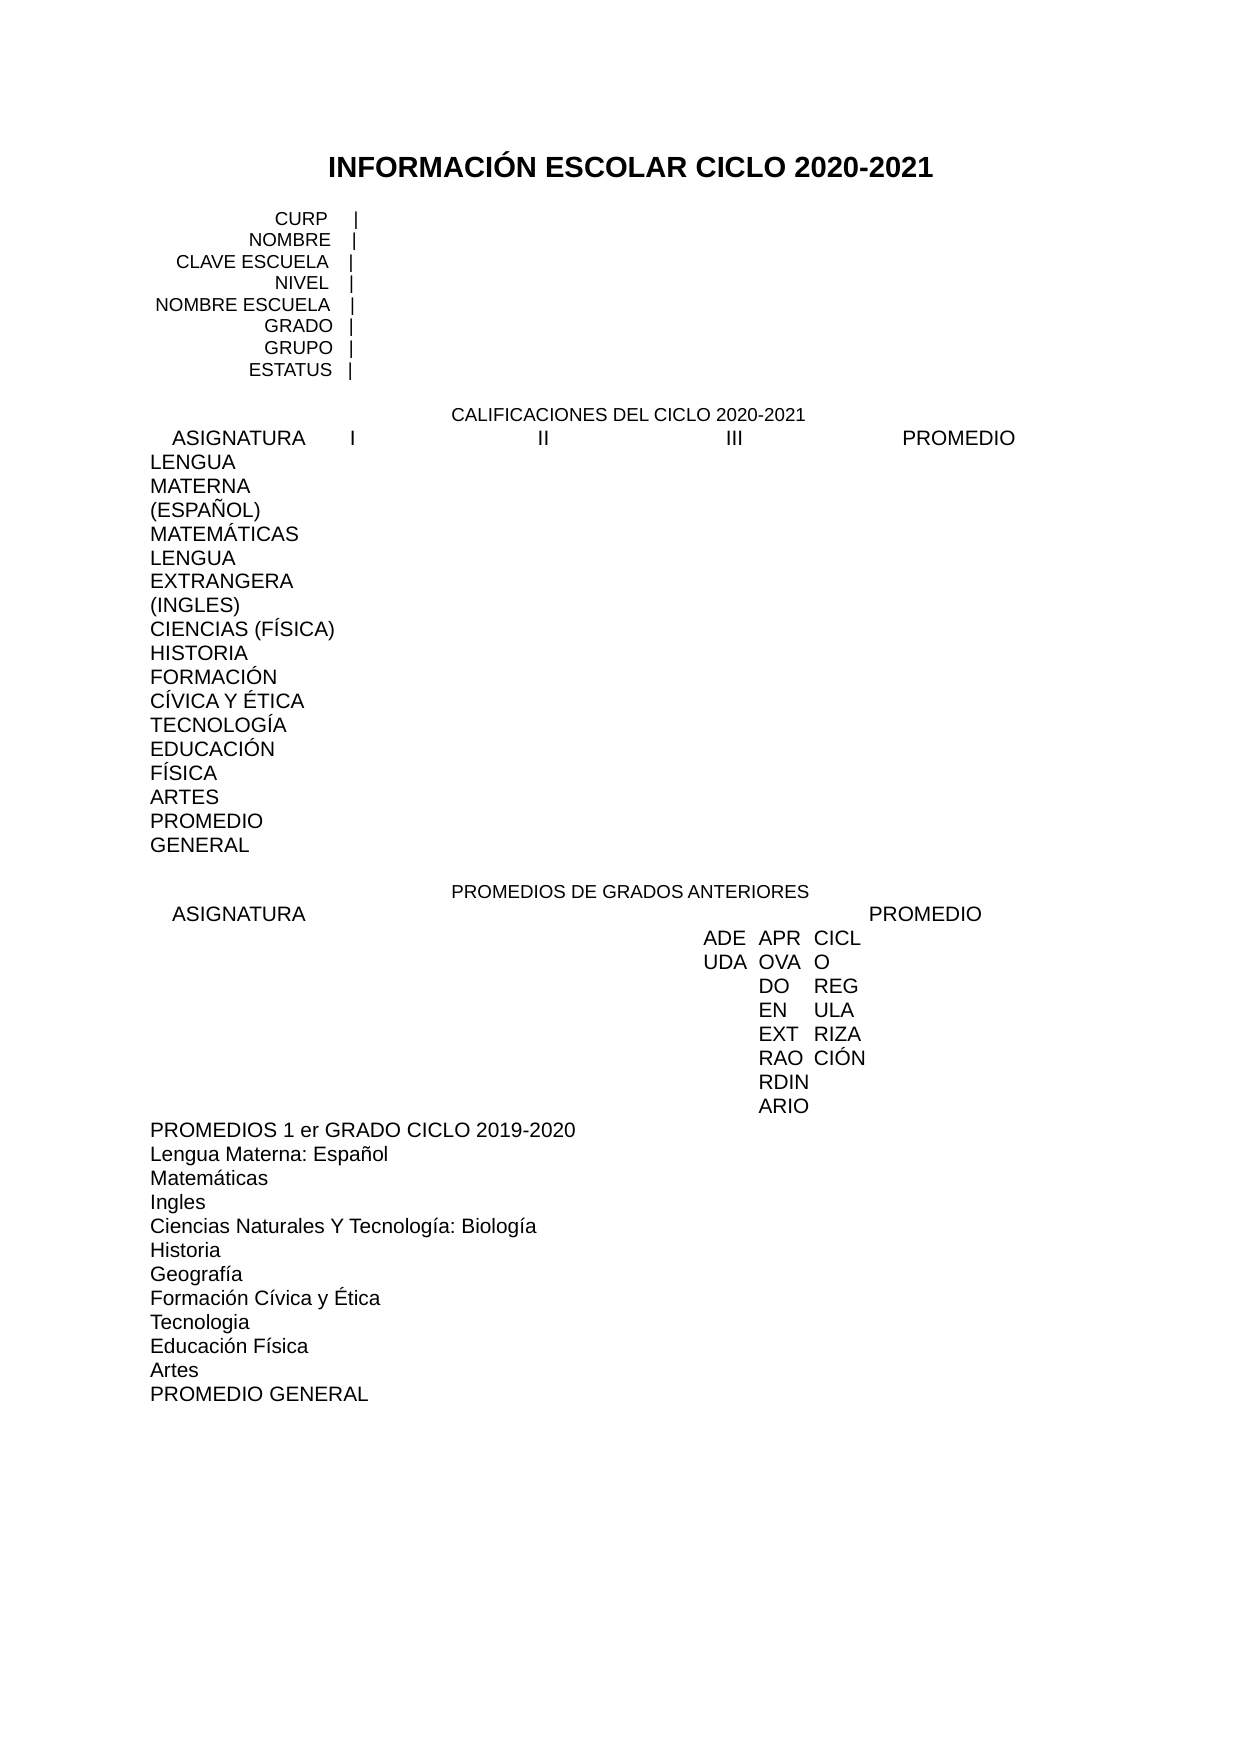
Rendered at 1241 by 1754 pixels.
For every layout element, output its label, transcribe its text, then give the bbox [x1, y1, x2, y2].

table_cell [703, 1286, 758, 1309]
table_cell [758, 1118, 813, 1142]
table_cell Ciencias Naturales Y Tecnología: Biología [150, 1214, 703, 1238]
table_cell [714, 809, 902, 857]
table_cell TECNOLOGÍA [150, 713, 338, 737]
table_cell [526, 545, 714, 617]
table_cell PROMEDIOS 1 er GRADO CICLO 2019-2020 [150, 1118, 703, 1142]
table_cell [902, 450, 1090, 521]
table_header I [338, 426, 526, 449]
text GRUPO | [150, 337, 1090, 358]
table_cell Formación Cívica y Ética [150, 1286, 703, 1309]
table_cell [758, 1190, 813, 1214]
table_cell ARTES [150, 785, 338, 809]
table_cell [703, 1238, 758, 1262]
table_cell [814, 1166, 869, 1190]
table_cell [758, 1381, 813, 1405]
table_cell LENGUA MATERNA (ESPAÑOL) [150, 450, 338, 521]
table_cell [526, 617, 714, 641]
table_cell [869, 1238, 1090, 1262]
table_header ADEUDA [703, 902, 758, 1118]
table_cell [338, 641, 526, 665]
table_cell Historia [150, 1238, 703, 1262]
table_cell FORMACIÓN CÍVICA Y ÉTICA [150, 665, 338, 713]
table_cell [869, 1166, 1090, 1190]
table_cell [869, 1190, 1090, 1214]
table_cell [338, 450, 526, 521]
table_cell [714, 713, 902, 737]
table_cell [758, 1262, 813, 1286]
table_cell HISTORIA [150, 641, 338, 665]
table_cell [526, 665, 714, 713]
table_cell [758, 1310, 813, 1333]
text ESTATUS | [150, 358, 1090, 380]
table_cell PROMEDIO GENERAL [150, 1381, 703, 1405]
table_cell [814, 1381, 869, 1405]
table_cell [902, 545, 1090, 617]
table_cell EDUCACIÓN FÍSICA [150, 737, 338, 785]
table_cell [869, 1142, 1090, 1166]
table_cell [902, 785, 1090, 809]
table_cell [814, 1310, 869, 1333]
table_cell [338, 545, 526, 617]
table_cell [714, 450, 902, 521]
table_cell [814, 1286, 869, 1309]
table_header APROVADO EN EXTRAORDINARIO [758, 902, 813, 1118]
table_cell [758, 1166, 813, 1190]
table_cell [703, 1310, 758, 1333]
table_header PROMEDIO [902, 426, 1090, 449]
table_cell Ingles [150, 1190, 703, 1214]
table_cell [902, 521, 1090, 545]
table_cell [703, 1118, 758, 1142]
text GRADO | [150, 315, 1090, 337]
text CURP | [150, 207, 1090, 229]
table_cell [714, 737, 902, 785]
table_header III [714, 426, 902, 449]
table_cell [902, 713, 1090, 737]
table_cell Tecnologia [150, 1310, 703, 1333]
table_cell [902, 665, 1090, 713]
table_cell [703, 1142, 758, 1166]
table_cell [714, 545, 902, 617]
table_cell [758, 1142, 813, 1166]
table_cell [902, 617, 1090, 641]
table_cell [526, 521, 714, 545]
table_cell [703, 1381, 758, 1405]
table_cell [814, 1142, 869, 1166]
table_cell [869, 1334, 1090, 1357]
table_cell Matemáticas [150, 1166, 703, 1190]
table_cell [758, 1334, 813, 1357]
text NOMBRE | [150, 229, 1090, 251]
table_cell [814, 1190, 869, 1214]
table_cell [526, 785, 714, 809]
table_header II [526, 426, 714, 449]
table_cell [758, 1214, 813, 1238]
table_cell [703, 1214, 758, 1238]
text PROMEDIOS DE GRADOS ANTERIORES [150, 881, 1090, 902]
table_cell [338, 809, 526, 857]
table_cell MATEMÁTICAS [150, 521, 338, 545]
table_cell [338, 521, 526, 545]
table_cell [902, 737, 1090, 785]
table_cell [869, 1358, 1090, 1381]
table_cell CIENCIAS (FÍSICA) [150, 617, 338, 641]
table_cell [714, 665, 902, 713]
table_cell LENGUA EXTRANGERA (INGLES) [150, 545, 338, 617]
table_header ASIGNATURA [150, 902, 703, 1118]
table_cell [758, 1286, 813, 1309]
table_cell [703, 1190, 758, 1214]
table_cell [703, 1334, 758, 1357]
table_cell [869, 1310, 1090, 1333]
table_cell [814, 1118, 869, 1142]
table_cell Lengua Materna: Español [150, 1142, 703, 1166]
table_cell [869, 1286, 1090, 1309]
text CALIFICACIONES DEL CICLO 2020-2021 [150, 404, 1090, 426]
table_cell Geografía [150, 1262, 703, 1286]
table_cell [714, 785, 902, 809]
table_cell [703, 1262, 758, 1286]
table_cell Educación Física [150, 1334, 703, 1357]
text INFORMACIÓN ESCOLAR CICLO 2020-2021 [150, 150, 1090, 183]
table_cell [902, 809, 1090, 857]
table_cell [338, 737, 526, 785]
table_cell [714, 521, 902, 545]
table_cell [869, 1262, 1090, 1286]
table_cell [714, 641, 902, 665]
table_cell [338, 713, 526, 737]
table_cell Artes [150, 1358, 703, 1381]
table_header CICLO REGULARIZACIÓN [814, 902, 869, 1118]
text NIVEL | [150, 272, 1090, 294]
table_cell [814, 1334, 869, 1357]
table_cell [338, 785, 526, 809]
table_cell [714, 617, 902, 641]
table_cell [758, 1238, 813, 1262]
table_cell [814, 1358, 869, 1381]
text CLAVE ESCUELA | [150, 251, 1090, 272]
table_cell [869, 1381, 1090, 1405]
table_header ASIGNATURA [150, 426, 338, 449]
table_cell [902, 641, 1090, 665]
table_cell [526, 450, 714, 521]
table_cell [814, 1214, 869, 1238]
table_cell [869, 1214, 1090, 1238]
table_cell [526, 737, 714, 785]
table_cell [869, 1118, 1090, 1142]
table_cell [758, 1358, 813, 1381]
table_cell [338, 617, 526, 641]
table_cell [526, 713, 714, 737]
table_cell [703, 1358, 758, 1381]
table_cell [814, 1238, 869, 1262]
table_cell [526, 641, 714, 665]
table_cell [814, 1262, 869, 1286]
text NOMBRE ESCUELA | [150, 294, 1090, 315]
table_cell [703, 1166, 758, 1190]
table_cell [526, 809, 714, 857]
table_cell [338, 665, 526, 713]
table_header PROMEDIO [869, 902, 1090, 1118]
table_cell PROMEDIO GENERAL [150, 809, 338, 857]
